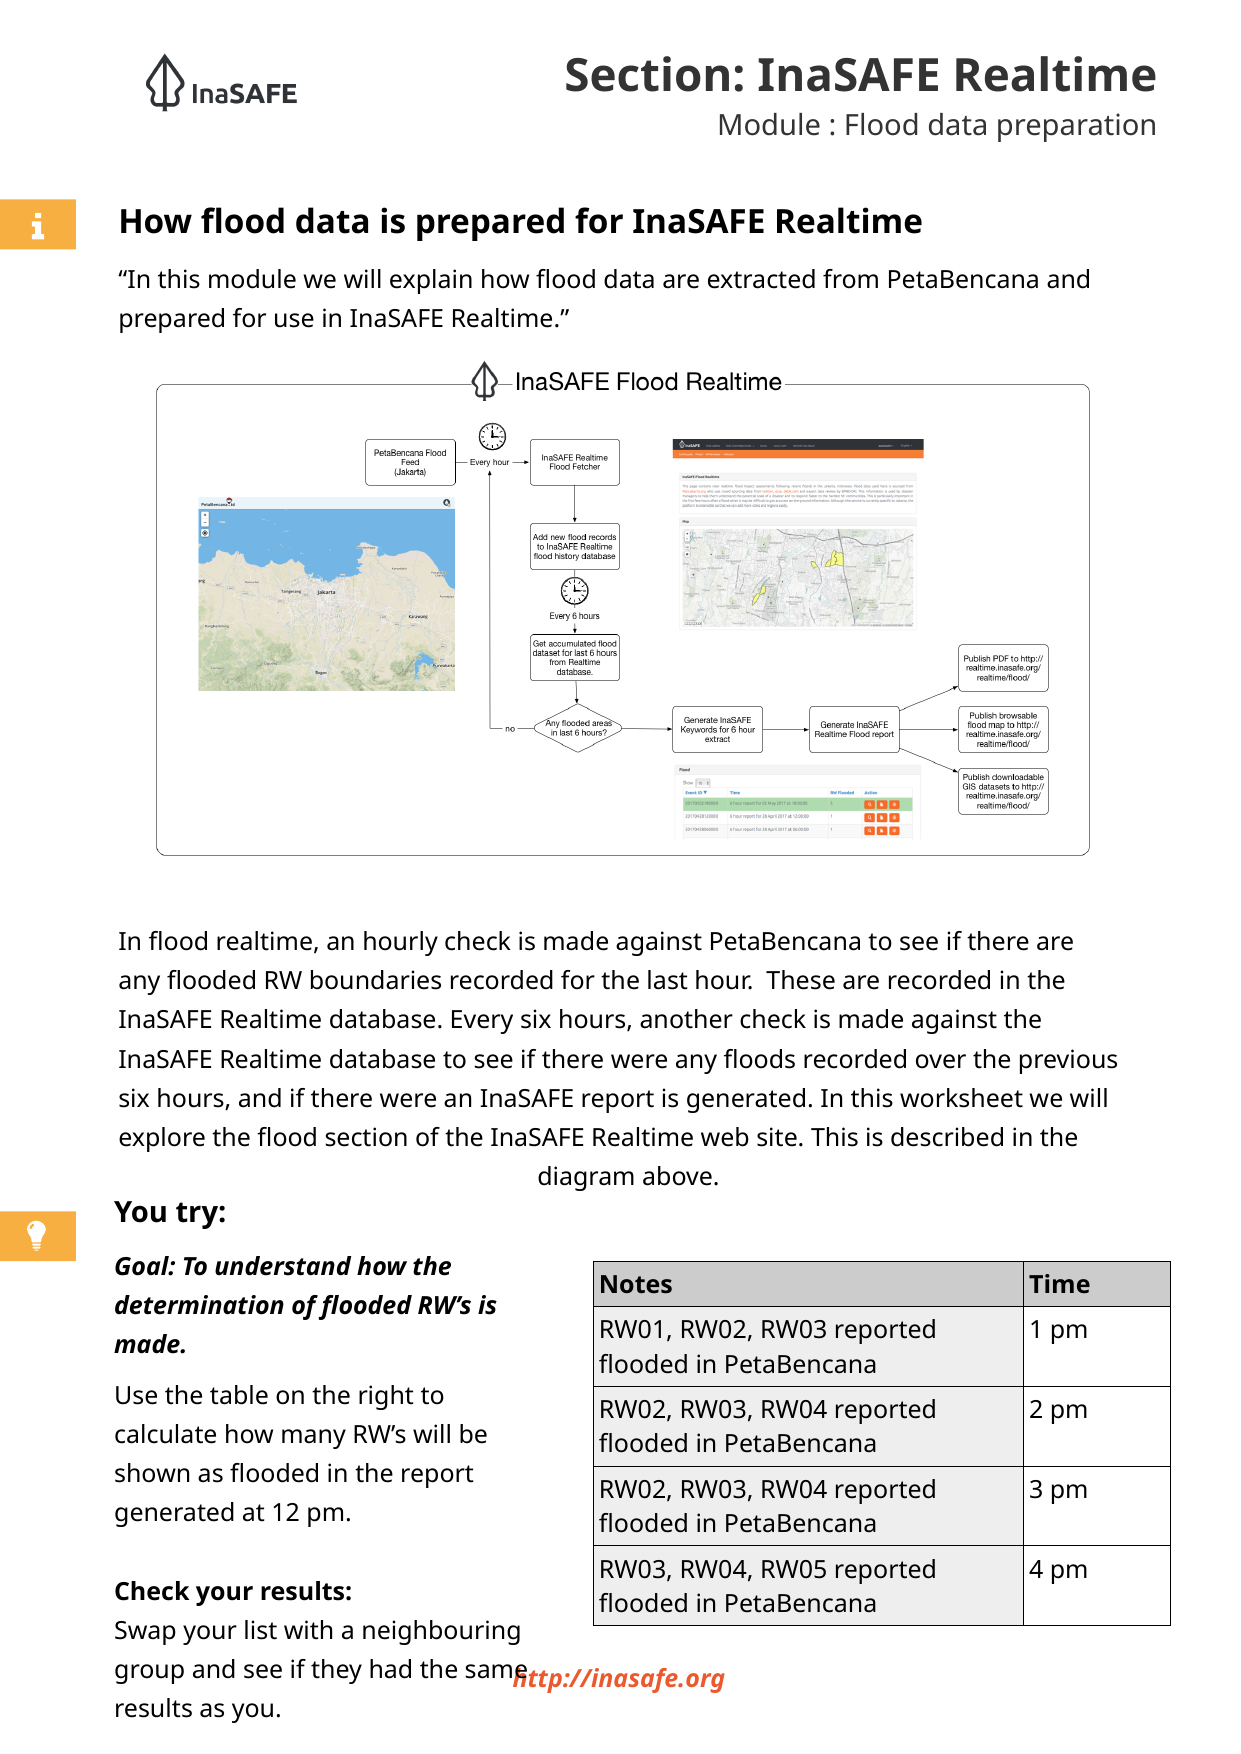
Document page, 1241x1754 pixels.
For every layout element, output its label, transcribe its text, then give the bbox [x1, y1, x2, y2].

table_cell RW01, RW02, RW03 reported flooded in PetaBencana [594, 1307, 1023, 1386]
picture [138, 352, 1103, 868]
table_cell RW02, RW03, RW04 reported flooded in PetaBencana [594, 1387, 1023, 1466]
table_cell 4 pm [1024, 1546, 1170, 1625]
subtitle How flood data is prepared for InaSAFE Realtime [118, 198, 1122, 243]
table_header Notes [594, 1262, 1023, 1306]
table_cell 2 pm [1024, 1387, 1170, 1466]
table_cell RW03, RW04, RW05 reported flooded in PetaBencana [594, 1546, 1023, 1625]
table_header Time [1024, 1262, 1170, 1306]
table_cell 3 pm [1024, 1467, 1170, 1545]
table_cell RW02, RW03, RW04 reported flooded in PetaBencana [594, 1467, 1023, 1545]
text “In this module we will explain how flood data are extracted from PetaBencana and prepared for use in InaSAFE Realtime.” [118, 262, 1122, 335]
text In flood realtime, an hourly check is made against PetaBencana to see if there are any flooded RW boundaries recorded for the last hour. These are recorded in the InaSAFE Realtime database. Every six hours, another check is made against the InaSAFE Realtime database to see if there were any floods recorded over the previous six hours, and if there were an InaSAFE report is generated. In this worksheet we will explore the flood section of the InaSAFE Realtime web site. This is described in the diagram above. [118, 924, 1122, 1193]
picture [126, 35, 322, 131]
table_cell 1 pm [1024, 1307, 1170, 1386]
